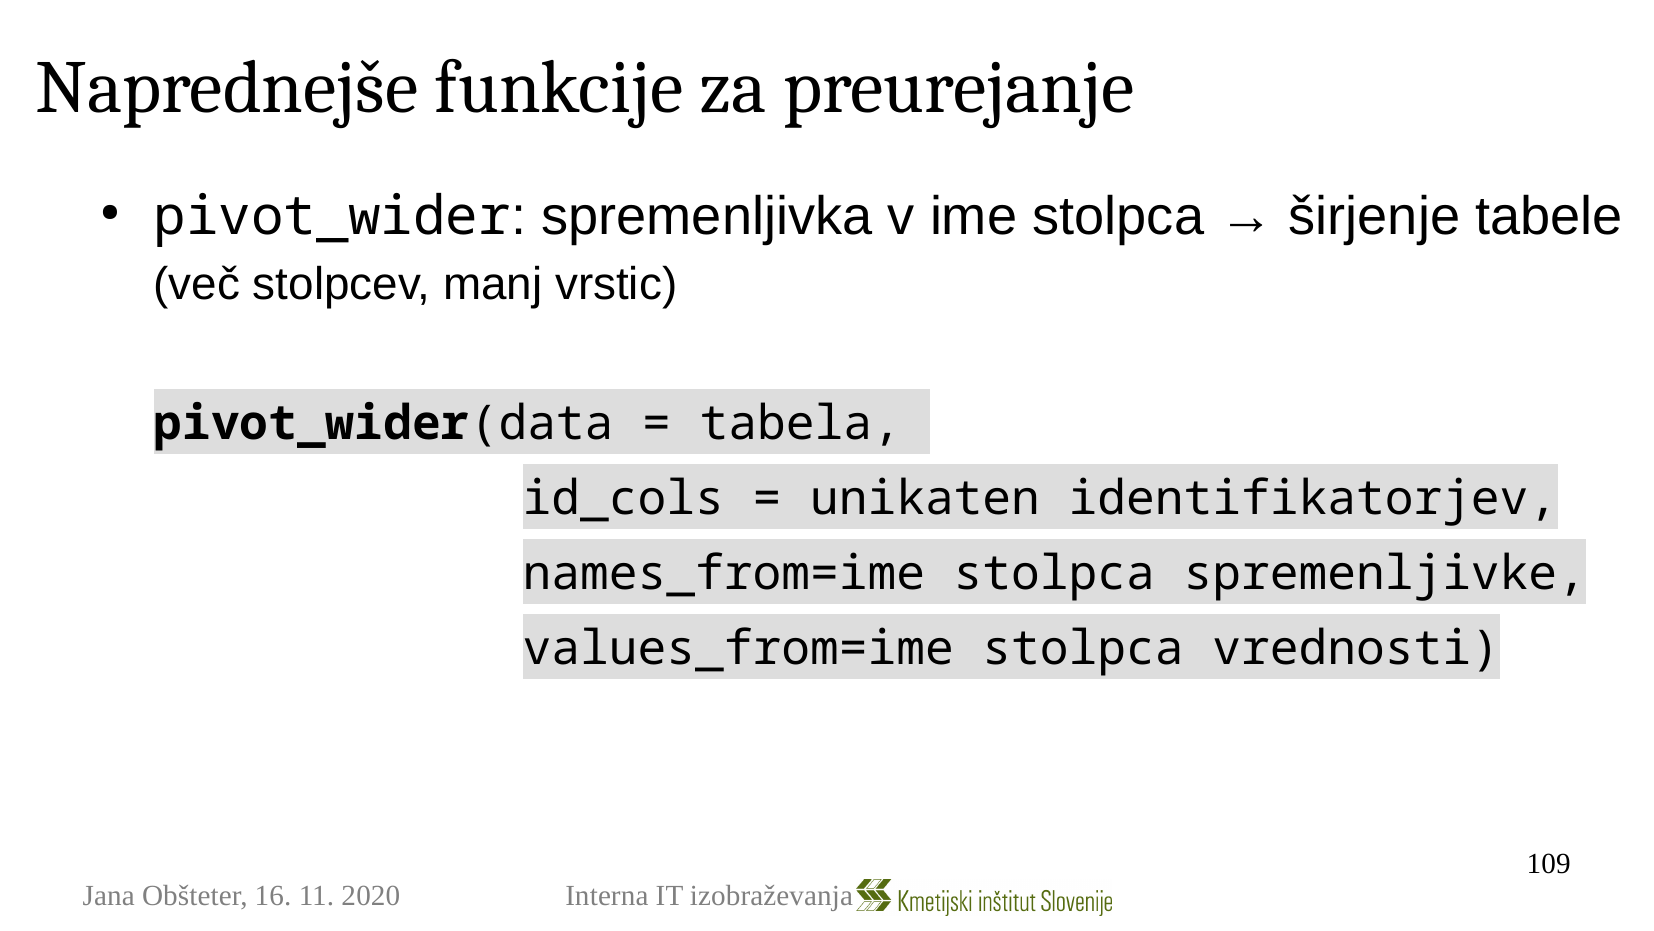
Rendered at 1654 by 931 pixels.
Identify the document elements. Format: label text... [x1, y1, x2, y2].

picture [856, 879, 1112, 916]
list pivot_wider: spremenljivka v ime stolpca → širjenje tabele (več stolpcev, manj vrstic) pivot_wider(data = tabela, id_cols = unikaten identifikatorjev, names_from=ime stolpca spremenljivke, values_from=ime stolpca vrednosti) [82, 165, 1642, 827]
title Naprednejše funkcije za preurejanje [35, 21, 1524, 154]
